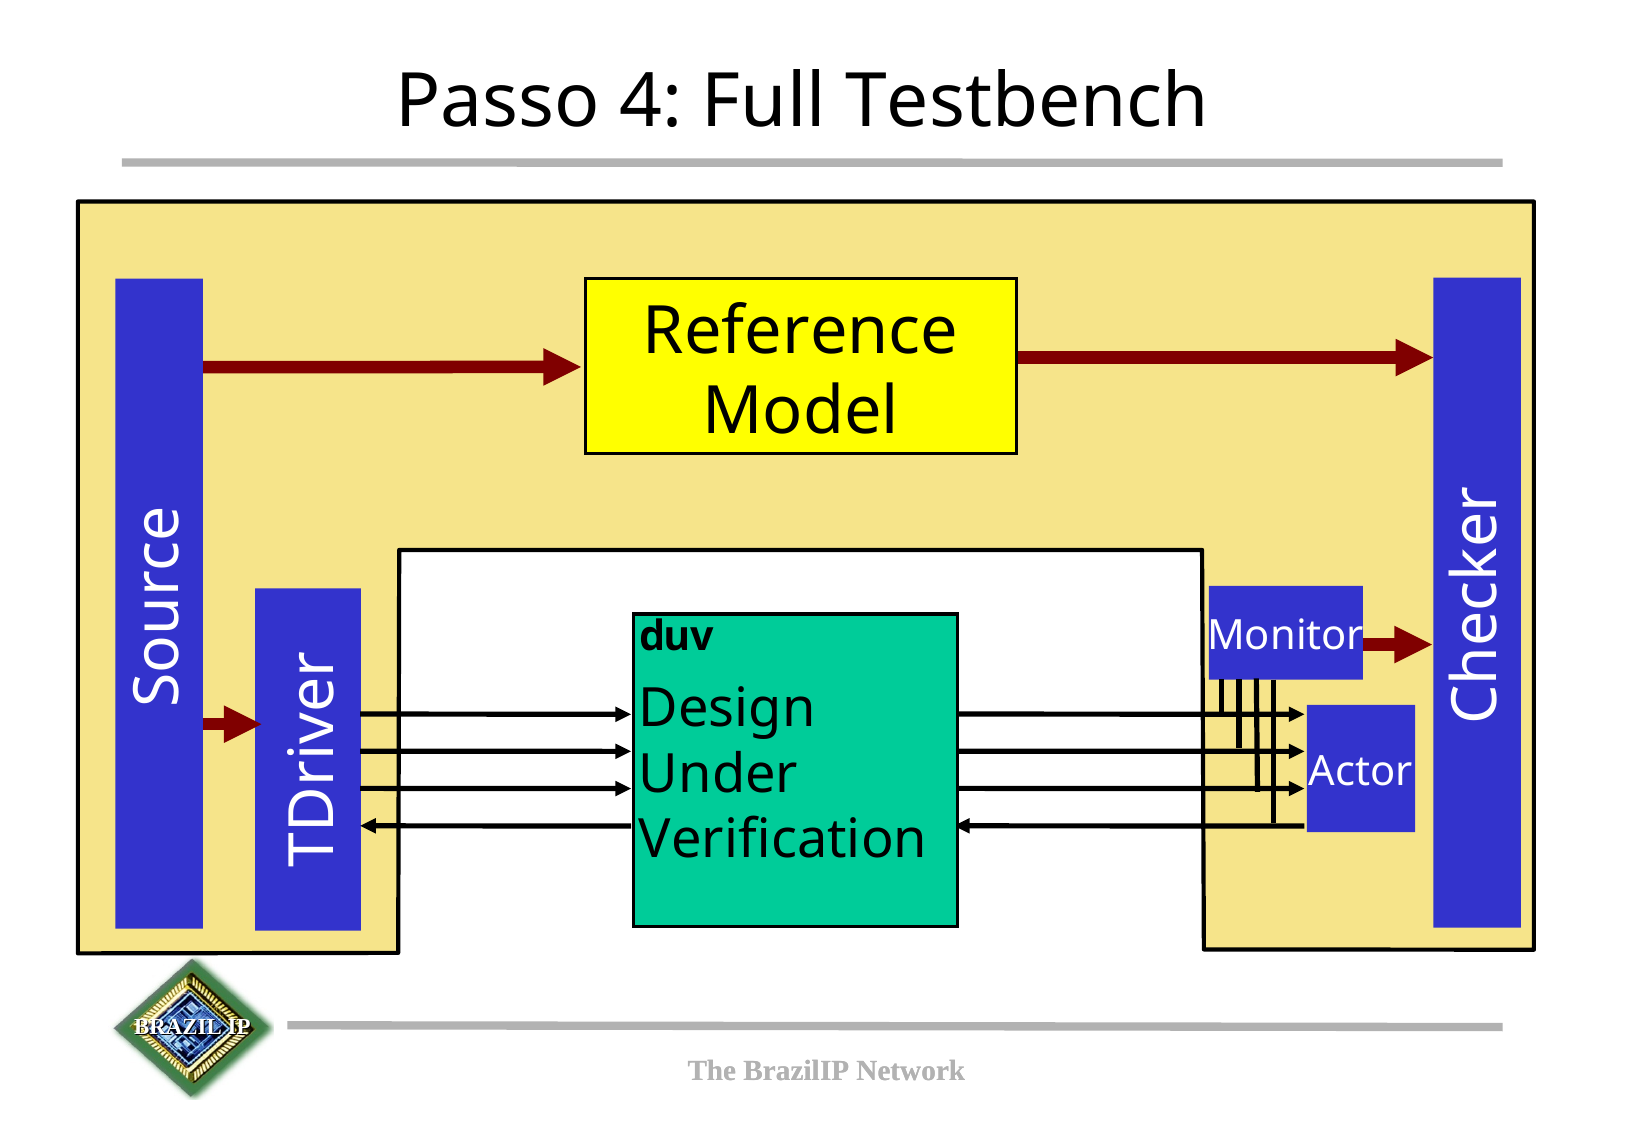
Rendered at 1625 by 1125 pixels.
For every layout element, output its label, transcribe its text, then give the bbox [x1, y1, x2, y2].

text_box [1203, 792, 1271, 823]
text_box TDriver [255, 588, 361, 931]
text_box [1224, 680, 1236, 711]
text_box duv [624, 605, 730, 668]
text_box [1242, 717, 1254, 748]
text_box Design Under Verification [633, 614, 958, 927]
text_box [1202, 717, 1236, 748]
text_box [361, 791, 399, 824]
text_box [361, 717, 399, 748]
text_box [77, 201, 1534, 954]
text_box [361, 754, 399, 785]
text_box [1259, 680, 1271, 711]
text_box Checker [1433, 277, 1521, 928]
text_box [1260, 754, 1271, 785]
text_box [1260, 717, 1271, 748]
text_box Source [115, 278, 203, 929]
text_box Monitor [1208, 585, 1363, 680]
title Passo 4: Full Testbench [121, 43, 1503, 150]
text_box [1242, 680, 1254, 711]
text_box Reference Model [585, 278, 1017, 454]
text_box [1203, 754, 1254, 785]
text_box Actor [1306, 704, 1416, 833]
picture [108, 954, 274, 1100]
